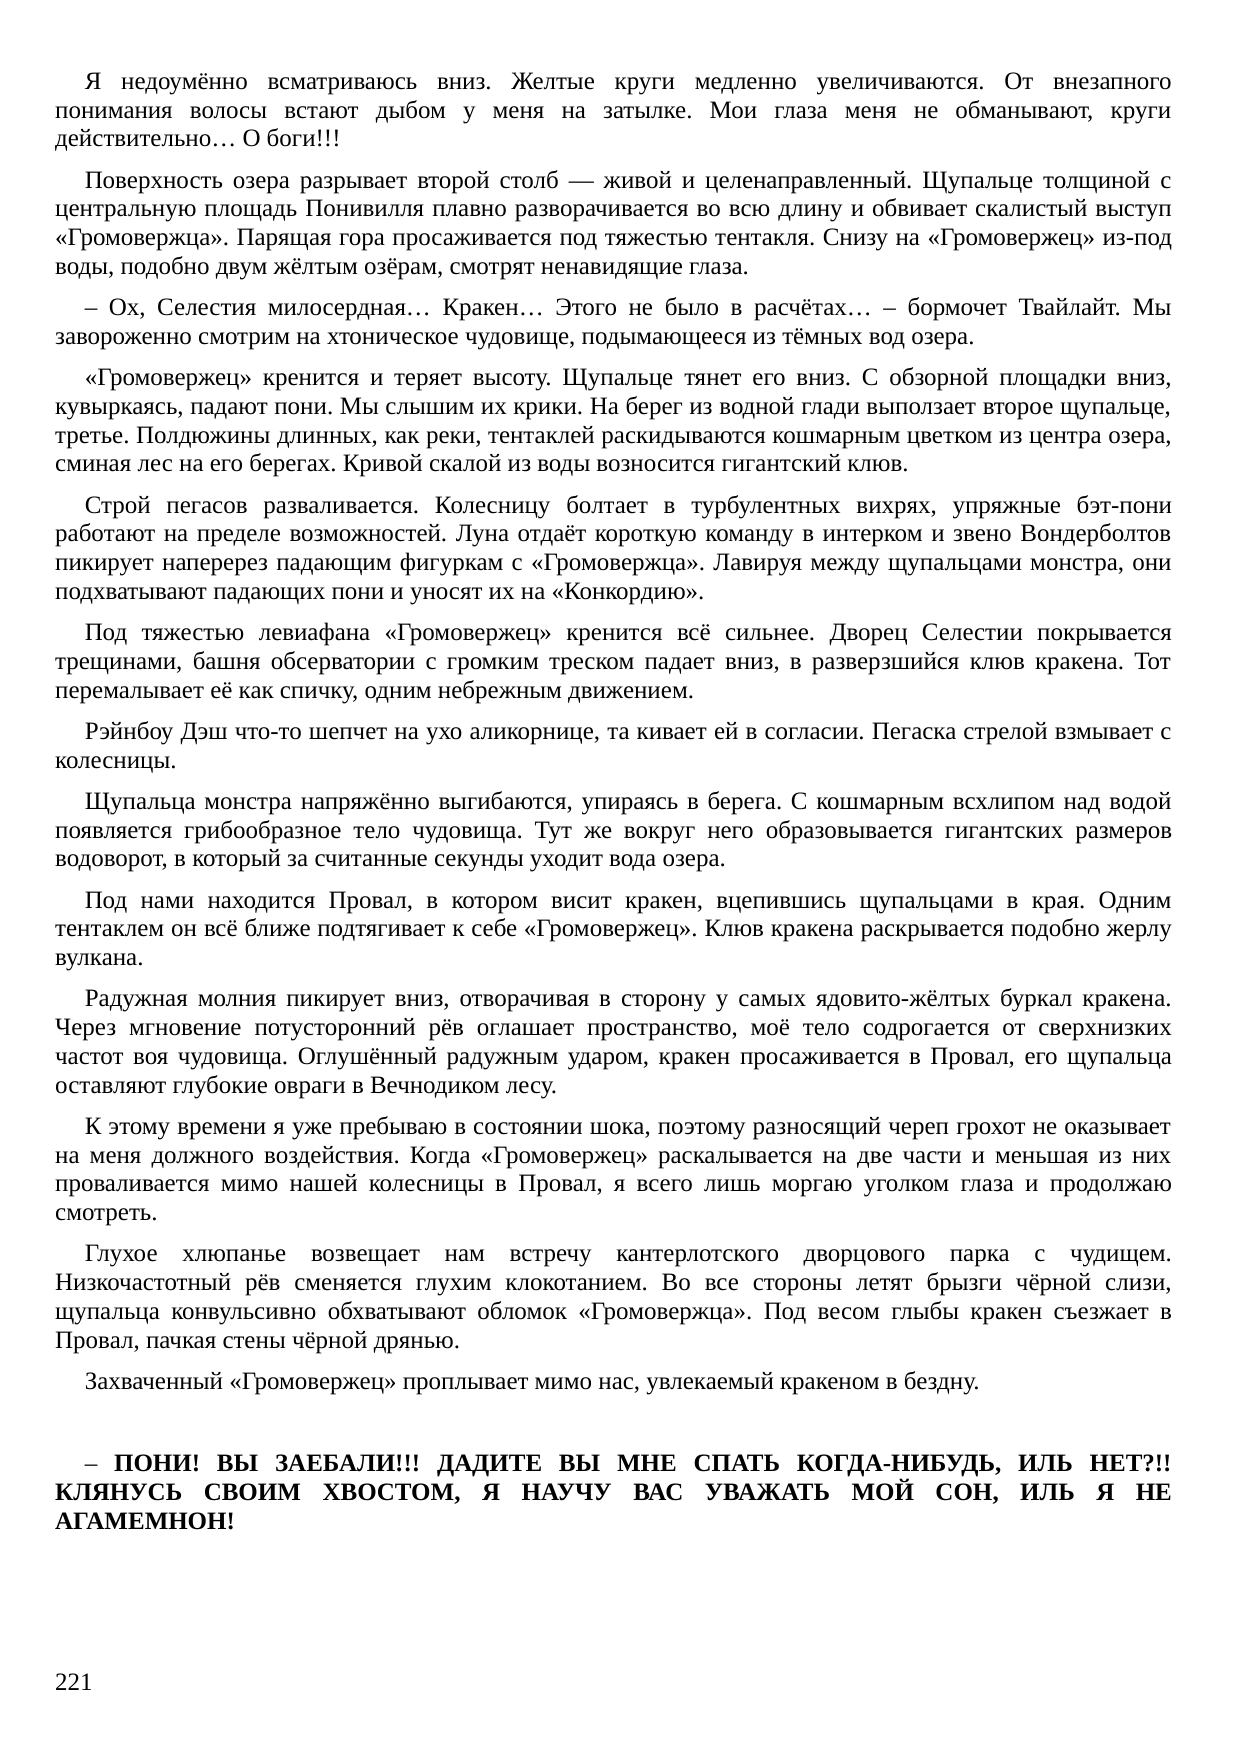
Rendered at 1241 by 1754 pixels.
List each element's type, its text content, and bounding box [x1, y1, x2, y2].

text «Громовержец» кренится и теряет высоту. Щупальце тянет его вниз. С обзорной площадки вниз, кувыркаясь, падают пони. Мы слышим их крики. На берег из водной глади выползает второе щупальце, третье. Полдюжины длинных, как реки, тентаклей раскидываются кошмарным цветком из центра озера, сминая лес на его берегах. Кривой скалой из воды возносится гигантский клюв. [55, 362, 1173, 477]
text Захваченный «Громовержец» проплывает мимо нас, увлекаемый кракеном в бездну. [55, 1366, 1173, 1395]
text Радужная молния пикирует вниз, отворачивая в сторону у самых ядовито-жёлтых буркал кракена. Через мгновение потусторонний рёв оглашает пространство, моё тело содрогается от сверхнизких частот воя чудовища. Оглушённый радужным ударом, кракен просаживается в Провал, его щупальца оставляют глубокие овраги в Вечнодиком лесу. [55, 983, 1173, 1098]
text – Ох, Селестия милосердная… Кракен… Этого не было в расчётах… – бормочет Твайлайт. Мы завороженно смотрим на хтоническое чудовище, подымающееся из тёмных вод озера. [55, 292, 1173, 350]
text Под тяжестью левиафана «Громовержец» кренится всё сильнее. Дворец Селестии покрывается трещинами, башня обсерватории с громким треском падает вниз, в разверзшийся клюв кракена. Тот перемалывает её как спичку, одним небрежным движением. [55, 617, 1173, 703]
text Щупальца монстра напряжённо выгибаются, упираясь в берега. С кошмарным всхлипом над водой появляется грибообразное тело чудовища. Тут же вокруг него образовывается гигантских размеров водоворот, в который за считанные секунды уходит вода озера. [55, 786, 1173, 872]
text К этому времени я уже пребываю в состоянии шока, поэтому разносящий череп грохот не оказывает на меня должного воздействия. Когда «Громовержец» раскалывается на две части и меньшая из них проваливается мимо нашей колесницы в Провал, я всего лишь моргаю уголком глаза и продолжаю смотреть. [55, 1111, 1173, 1226]
text Я недоумённо всматриваюсь вниз. Желтые круги медленно увеличиваются. От внезапного понимания волосы встают дыбом у меня на затылке. Мои глаза меня не обманывают, круги действительно… О боги!!! [55, 66, 1173, 152]
text Строй пегасов разваливается. Колесницу болтает в турбулентных вихрях, упряжные бэт-пони работают на пределе возможностей. Луна отдаёт короткую команду в интерком и звено Вондерболтов пикирует наперерез падающим фигуркам с «Громовержца». Лавируя между щупальцами монстра, они подхватывают падающих пони и уносят их на «Конкордию». [55, 490, 1173, 605]
text Под нами находится Провал, в котором висит кракен, вцепившись щупальцами в края. Одним тентаклем он всё ближе подтягивает к себе «Громовержец». Клюв кракена раскрывается подобно жерлу вулкана. [55, 885, 1173, 971]
text Рэйнбоу Дэш что-то шепчет на ухо аликорнице, та кивает ей в согласии. Пегаска стрелой взмывает с колесницы. [55, 716, 1173, 773]
text – ПОНИ! ВЫ ЗАЕБАЛИ!!! ДАДИТЕ ВЫ МНЕ СПАТЬ КОГДА-НИБУДЬ, ИЛЬ НЕТ?!! КЛЯНУСЬ СВОИМ ХВОСТОМ, Я НАУЧУ ВАС УВАЖАТЬ МОЙ СОН, ИЛЬ Я НЕ АГАМЕМНОН! [55, 1448, 1173, 1535]
text Поверхность озера разрывает второй столб — живой и целенаправленный. Щупальце толщиной с центральную площадь Понивилля плавно разворачивается во всю длину и обвивает скалистый выступ «Громовержца». Парящая гора просаживается под тяжестью тентакля. Снизу на «Громовержец» из-под воды, подобно двум жёлтым озёрам, смотрят ненавидящие глаза. [55, 165, 1173, 280]
text Глухое хлюпанье возвещает нам встречу кантерлотского дворцового парка с чудищем. Низкочастотный рёв сменяется глухим клокотанием. Во все стороны летят брызги чёрной слизи, щупальца конвульсивно обхватывают обломок «Громовержца». Под весом глыбы кракен съезжает в Провал, пачкая стены чёрной дрянью. [55, 1238, 1173, 1353]
